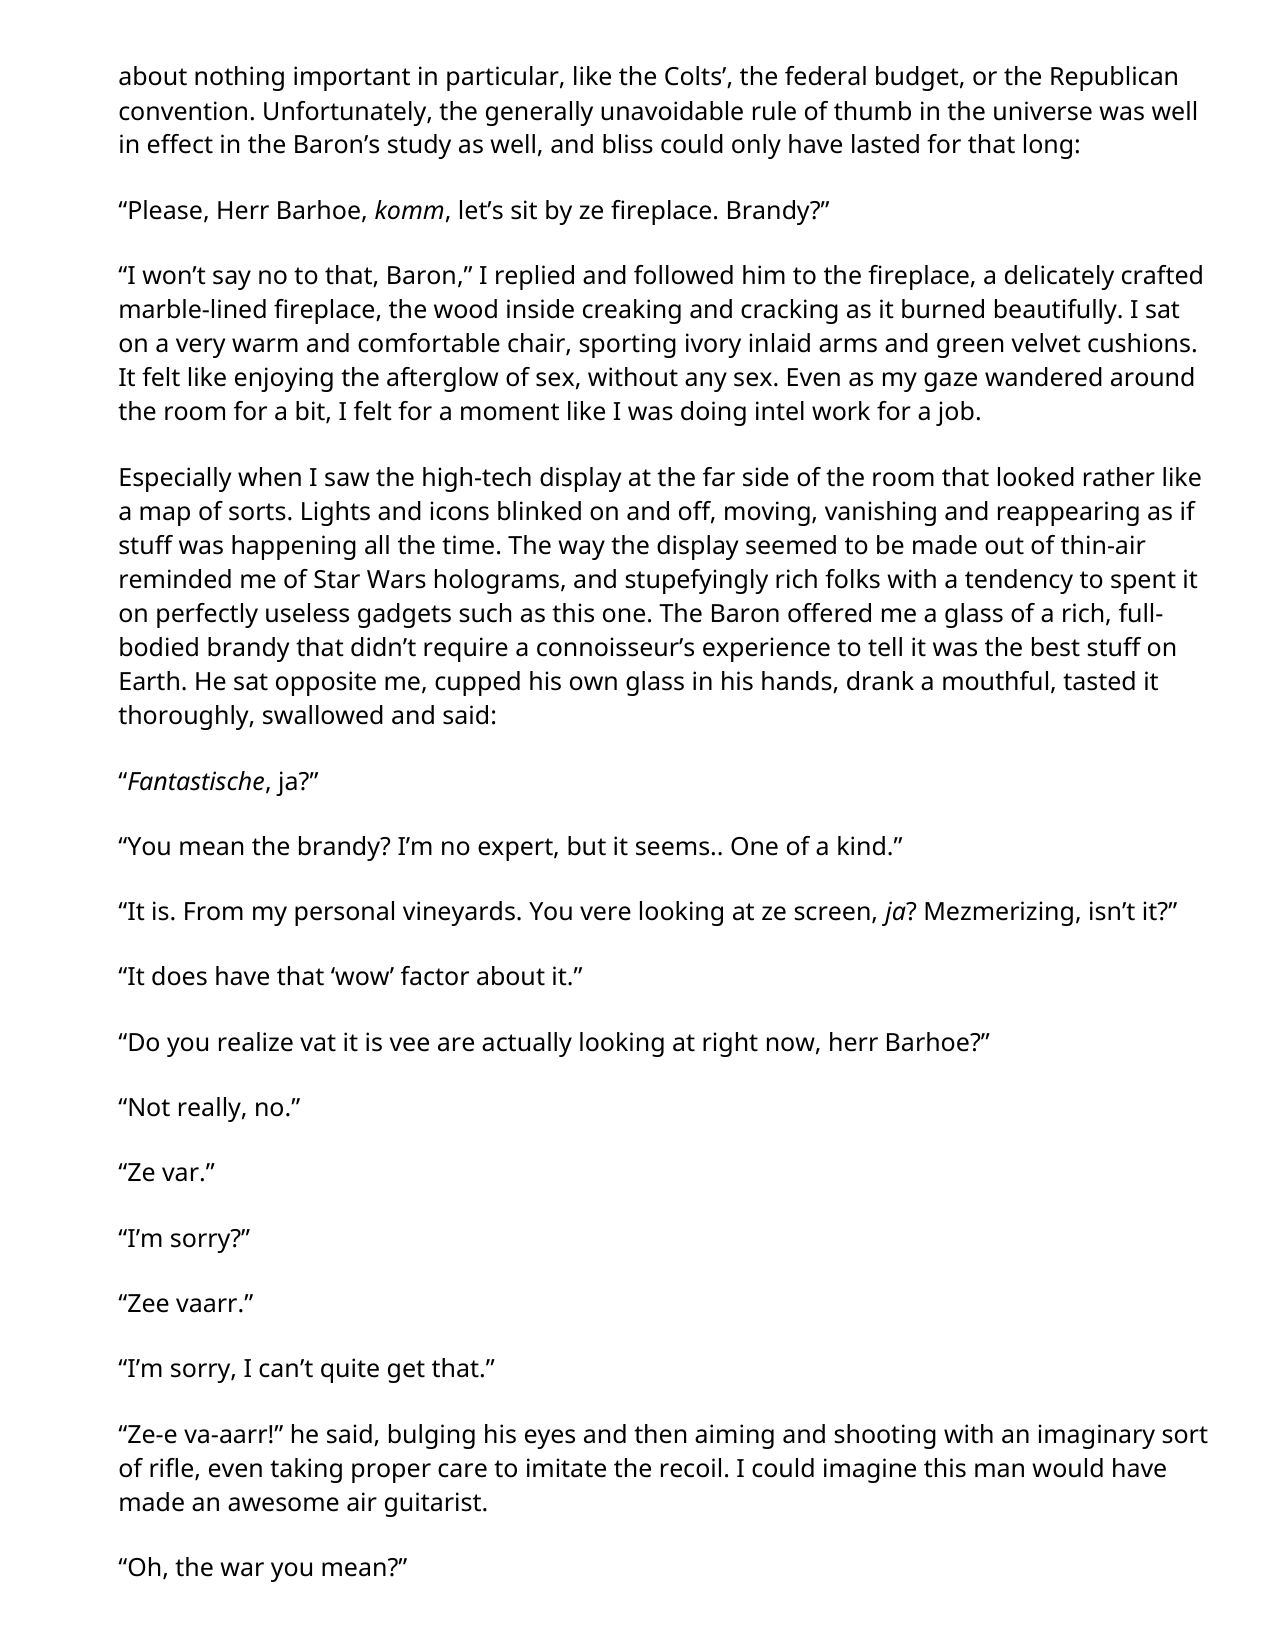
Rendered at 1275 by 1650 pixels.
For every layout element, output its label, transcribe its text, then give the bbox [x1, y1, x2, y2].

text “I won’t say no to that, Baron,” I replied and followed him to the fireplace, a delicately crafted marble-lined fireplace, the wood inside creaking and cracking as it burned beautifully. I sat on a very warm and comfortable chair, sporting ivory inlaid arms and green velvet cushions. It felt like enjoying the afterglow of sex, without any sex. Even as my gaze wandered around the room for a bit, I felt for a moment like I was doing intel work for a job. [118, 258, 1216, 428]
text “Not really, no.” [118, 1090, 1216, 1124]
text “I’m sorry, I can’t quite get that.” [118, 1351, 1216, 1385]
text Especially when I saw the high-tech display at the far side of the room that looked rather like a map of sorts. Lights and icons blinked on and off, moving, vanishing and reappearing as if stuff was happening all the time. The way the display seemed to be made out of thin-air reminded me of Star Wars holograms, and stupefyingly rich folks with a tendency to spent it on perfectly useless gadgets such as this one. The Baron offered me a glass of a rich, full-bodied brandy that didn’t require a connoisseur’s experience to tell it was the best stuff on Earth. He sat opposite me, cupped his own glass in his hands, drank a mouthful, tasted it thoroughly, swallowed and said: [118, 459, 1216, 732]
text “You mean the brandy? I’m no expert, but it seems.. One of a kind.” [118, 828, 1216, 862]
text “Please, Herr Barhoe, komm, let’s sit by ze fireplace. Brandy?” [118, 192, 1216, 227]
text “Ze var.” [118, 1155, 1216, 1189]
text “Fantastische, ja?” [118, 763, 1216, 797]
text “Zee vaarr.” [118, 1286, 1216, 1320]
text “Do you realize vat it is vee are actually looking at right now, herr Barhoe?” [118, 1024, 1216, 1058]
text “Ze-e va-aarr!” he said, bulging his eyes and then aiming and shooting with an imaginary sort of rifle, even taking proper care to imitate the recoil. I could imagine this man would have made an awesome air guitarist. [118, 1416, 1216, 1518]
text “It does have that ‘wow’ factor about it.” [118, 959, 1216, 993]
text about nothing important in particular, like the Colts’, the federal budget, or the Republican convention. Unfortunately, the generally unavoidable rule of thumb in the universe was well in effect in the Baron’s study as well, and bliss could only have lasted for that long: [118, 59, 1216, 161]
text “It is. From my personal vineyards. You vere looking at ze screen, ja? Mezmerizing, isn’t it?” [118, 894, 1216, 928]
text “Oh, the war you mean?” [118, 1550, 1216, 1584]
text “I’m sorry?” [118, 1220, 1216, 1254]
